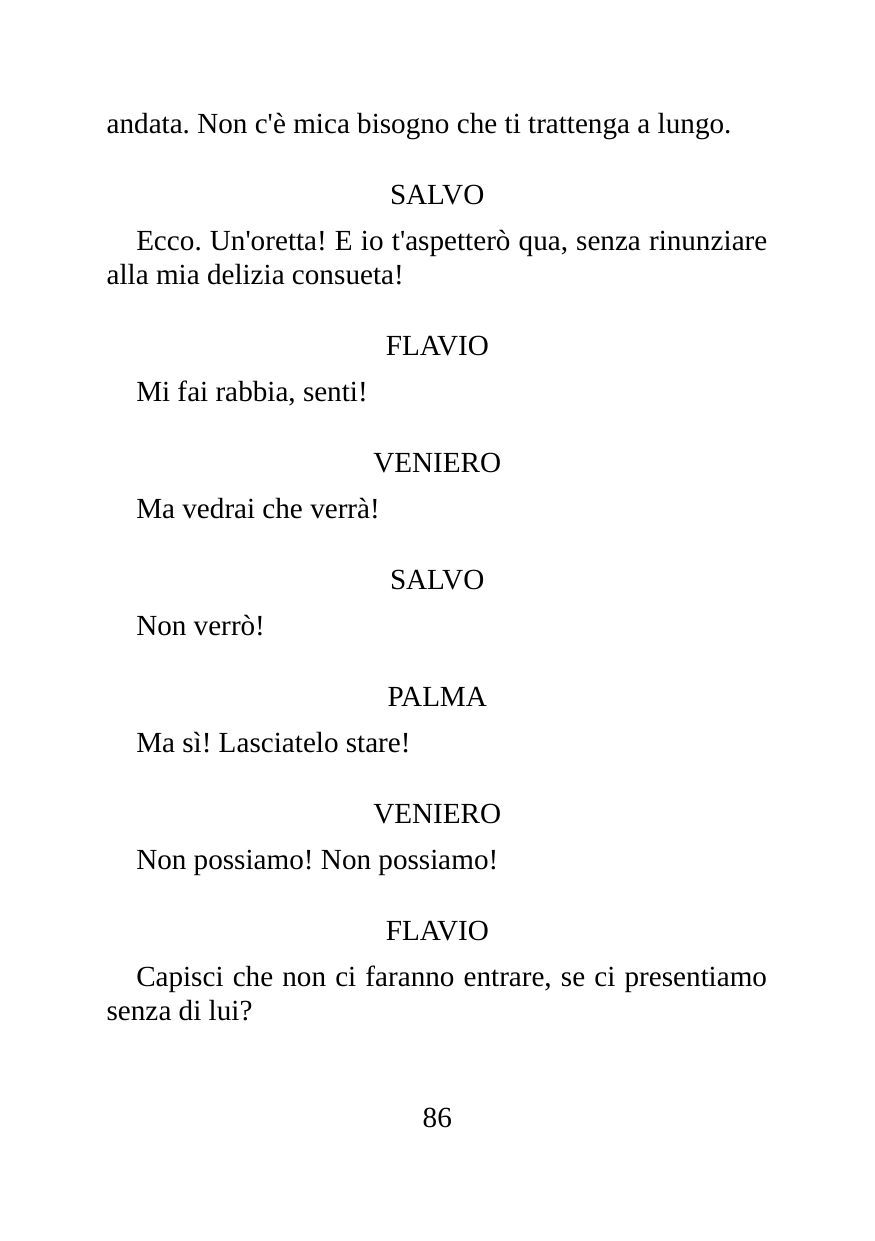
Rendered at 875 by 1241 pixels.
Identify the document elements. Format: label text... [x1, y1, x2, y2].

text FLAVIO [106, 913, 768, 947]
text Non verrò! [106, 608, 768, 642]
text VENIERO [106, 445, 768, 479]
text SALVO [106, 562, 768, 596]
text Non possiamo! Non possiamo! [106, 842, 768, 876]
text PALMA [106, 679, 768, 713]
text Ma sì! Lasciatelo stare! [106, 725, 768, 759]
text SALVO [106, 177, 768, 211]
text Ecco. Un'oretta! E io t'aspetterò qua, senza rinunziare alla mia delizia consueta! [106, 223, 768, 291]
text Ma vedrai che verrà! [106, 491, 768, 525]
text Capisci che non ci faranno entrare, se ci presentiamo senza di lui? [106, 959, 768, 1027]
text Mi fai rabbia, senti! [106, 374, 768, 408]
text andata. Non c'è mica bisogno che ti trattenga a lungo. [106, 106, 768, 140]
text VENIERO [106, 796, 768, 830]
text FLAVIO [106, 328, 768, 362]
